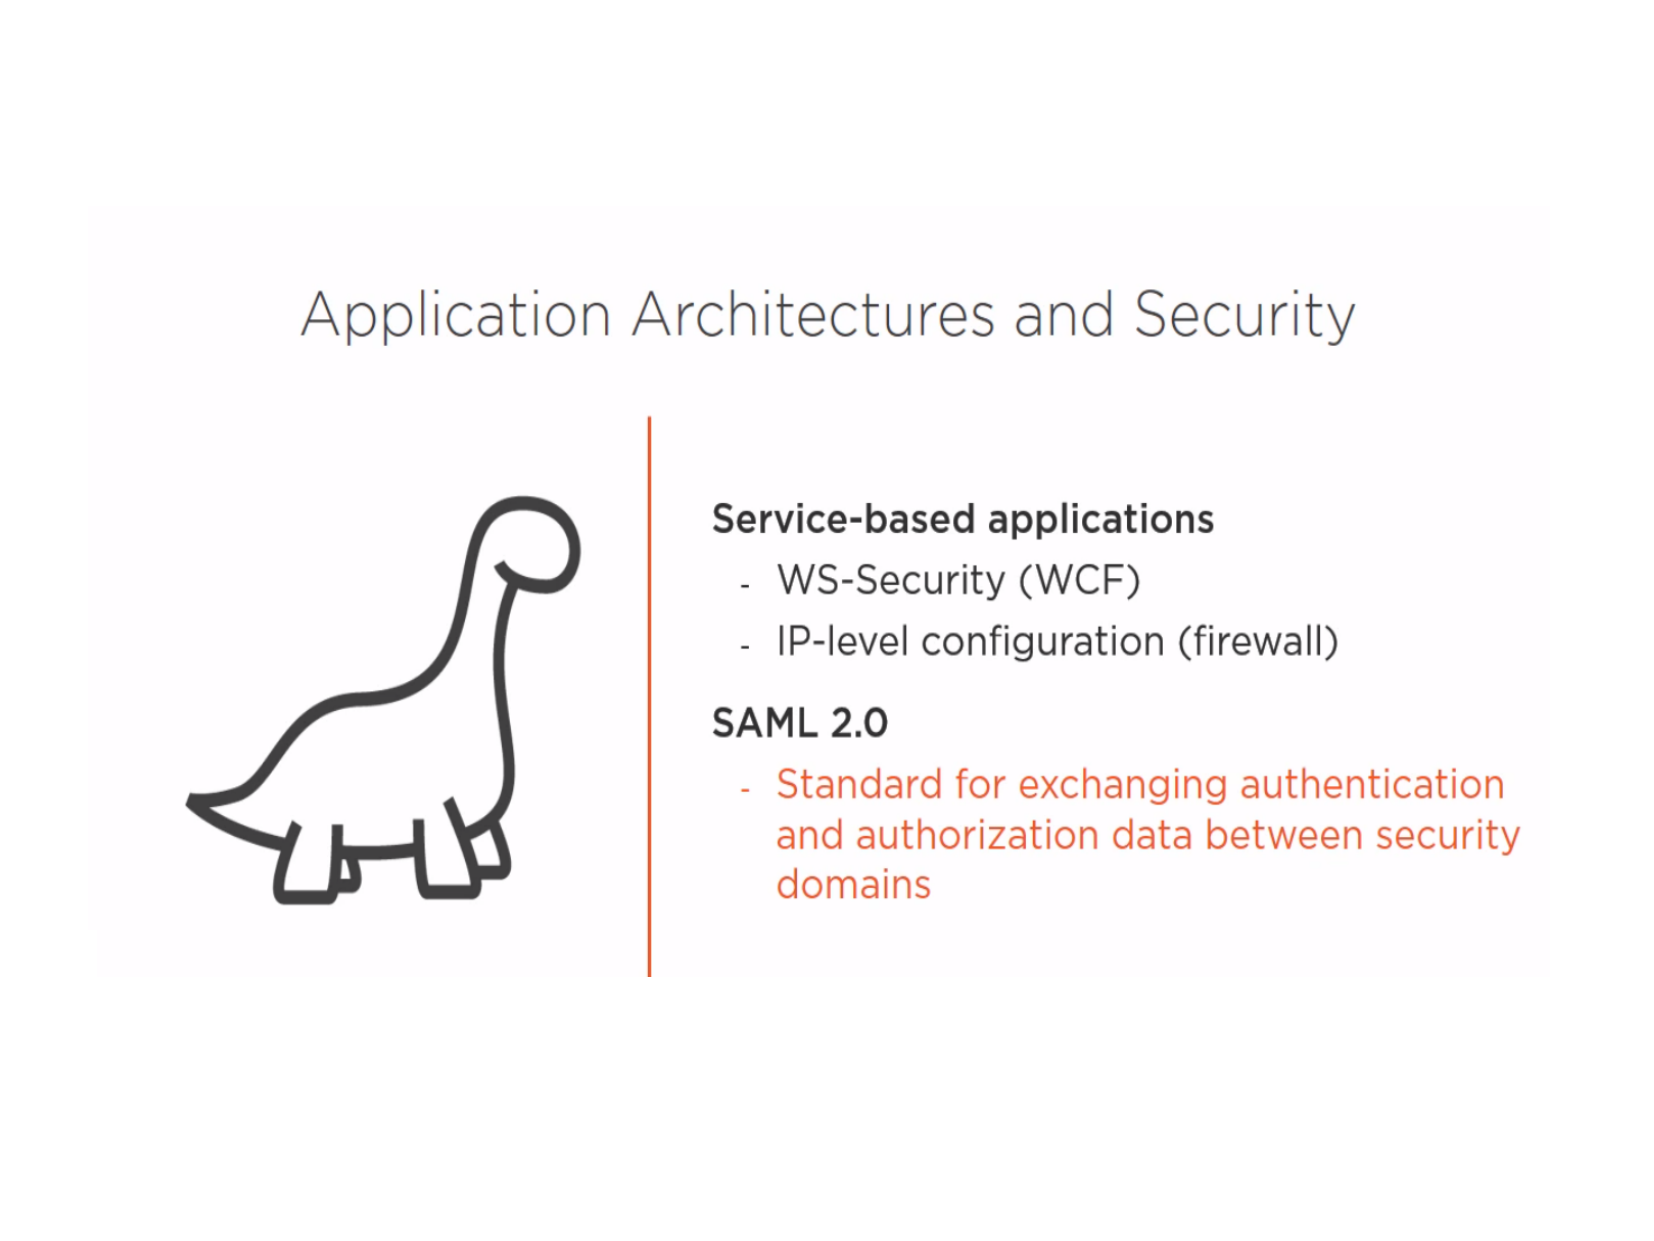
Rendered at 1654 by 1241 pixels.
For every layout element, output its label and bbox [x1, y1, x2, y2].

picture [88, 206, 1550, 977]
